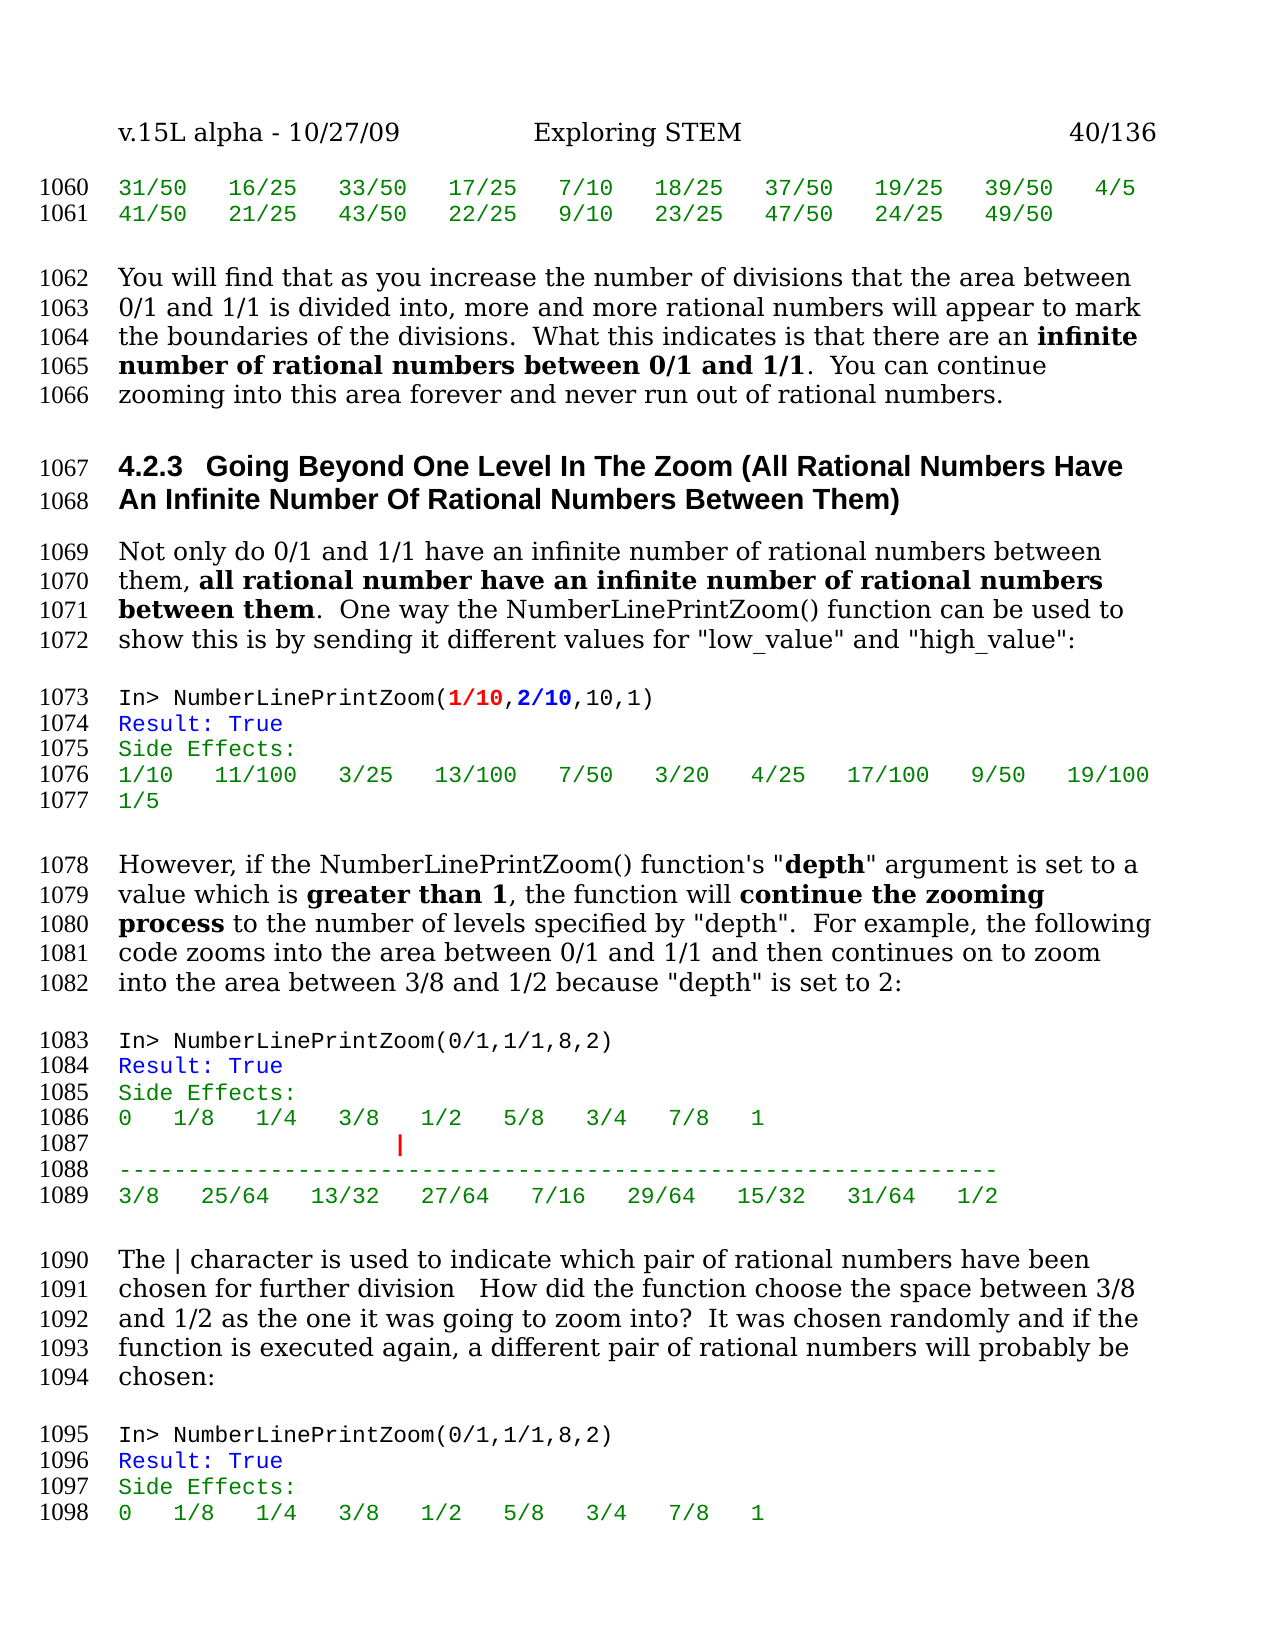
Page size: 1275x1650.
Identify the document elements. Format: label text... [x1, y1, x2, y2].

text ---------------------------------------------------------------- [118, 1159, 1157, 1184]
text 1/10 11/100 3/25 13/100 7/50 3/20 4/25 17/100 9/50 19/100 1/5 [118, 764, 1157, 816]
text | [118, 1133, 1157, 1159]
text However, if the NumberLinePrintZoom() function's "depth" argument is set to a value which is greater than 1, the function will continue the zooming process to the number of levels specified by "depth". For example, the following code zooms into the area between 0/1 and 1/1 and then continues on to zoom into the area between 3/8 and 1/2 because "depth" is set to 2: [118, 851, 1157, 997]
text In> NumberLinePrintZoom(0/1,1/1,8,2) [118, 1029, 1157, 1055]
text Result: True [118, 712, 1157, 738]
text Result: True [118, 1055, 1157, 1081]
text Side Effects: [118, 1081, 1157, 1107]
text In> NumberLinePrintZoom(1/10,2/10,10,1) [118, 686, 1157, 712]
text In> NumberLinePrintZoom(0/1,1/1,8,2) [118, 1423, 1157, 1449]
text 31/50 16/25 33/50 17/25 7/10 18/25 37/50 19/25 39/50 4/5 41/50 21/25 43/50 22/25 9/10 23/25 47/50 24/25 49/50 [118, 177, 1157, 229]
text 0 1/8 1/4 3/8 1/2 5/8 3/4 7/8 1 [118, 1107, 1157, 1133]
text Not only do 0/1 and 1/1 have an infinite number of rational numbers between them, all rational number have an infinite number of rational numbers between them. One way the NumberLinePrintZoom() function can be used to show this is by sending it different values for "low_value" and "high_value": [118, 537, 1157, 654]
text Result: True [118, 1449, 1157, 1475]
text The | character is used to indicate which pair of rational numbers have been chosen for further division How did the function choose the space between 3/8 and 1/2 as the one it was going to zoom into? It was chosen randomly and if the function is executed again, a different pair of rational numbers will probably be chosen: [118, 1245, 1157, 1391]
subtitle Going Beyond One Level In The Zoom (All Rational Numbers Have An Infinite Number Of Rational Numbers Between Them) [118, 449, 1157, 516]
text Side Effects: [118, 1475, 1157, 1501]
text 0 1/8 1/4 3/8 1/2 5/8 3/4 7/8 1 [118, 1501, 1157, 1527]
text Side Effects: [118, 738, 1157, 764]
text 3/8 25/64 13/32 27/64 7/16 29/64 15/32 31/64 1/2 [118, 1184, 1157, 1211]
text You will find that as you increase the number of divisions that the area between 0/1 and 1/1 is divided into, more and more rational numbers will appear to mark the boundaries of the divisions. What this indicates is that there are an infinite number of rational numbers between 0/1 and 1/1. You can continue zooming into this area forever and never run out of rational numbers. [118, 263, 1157, 410]
